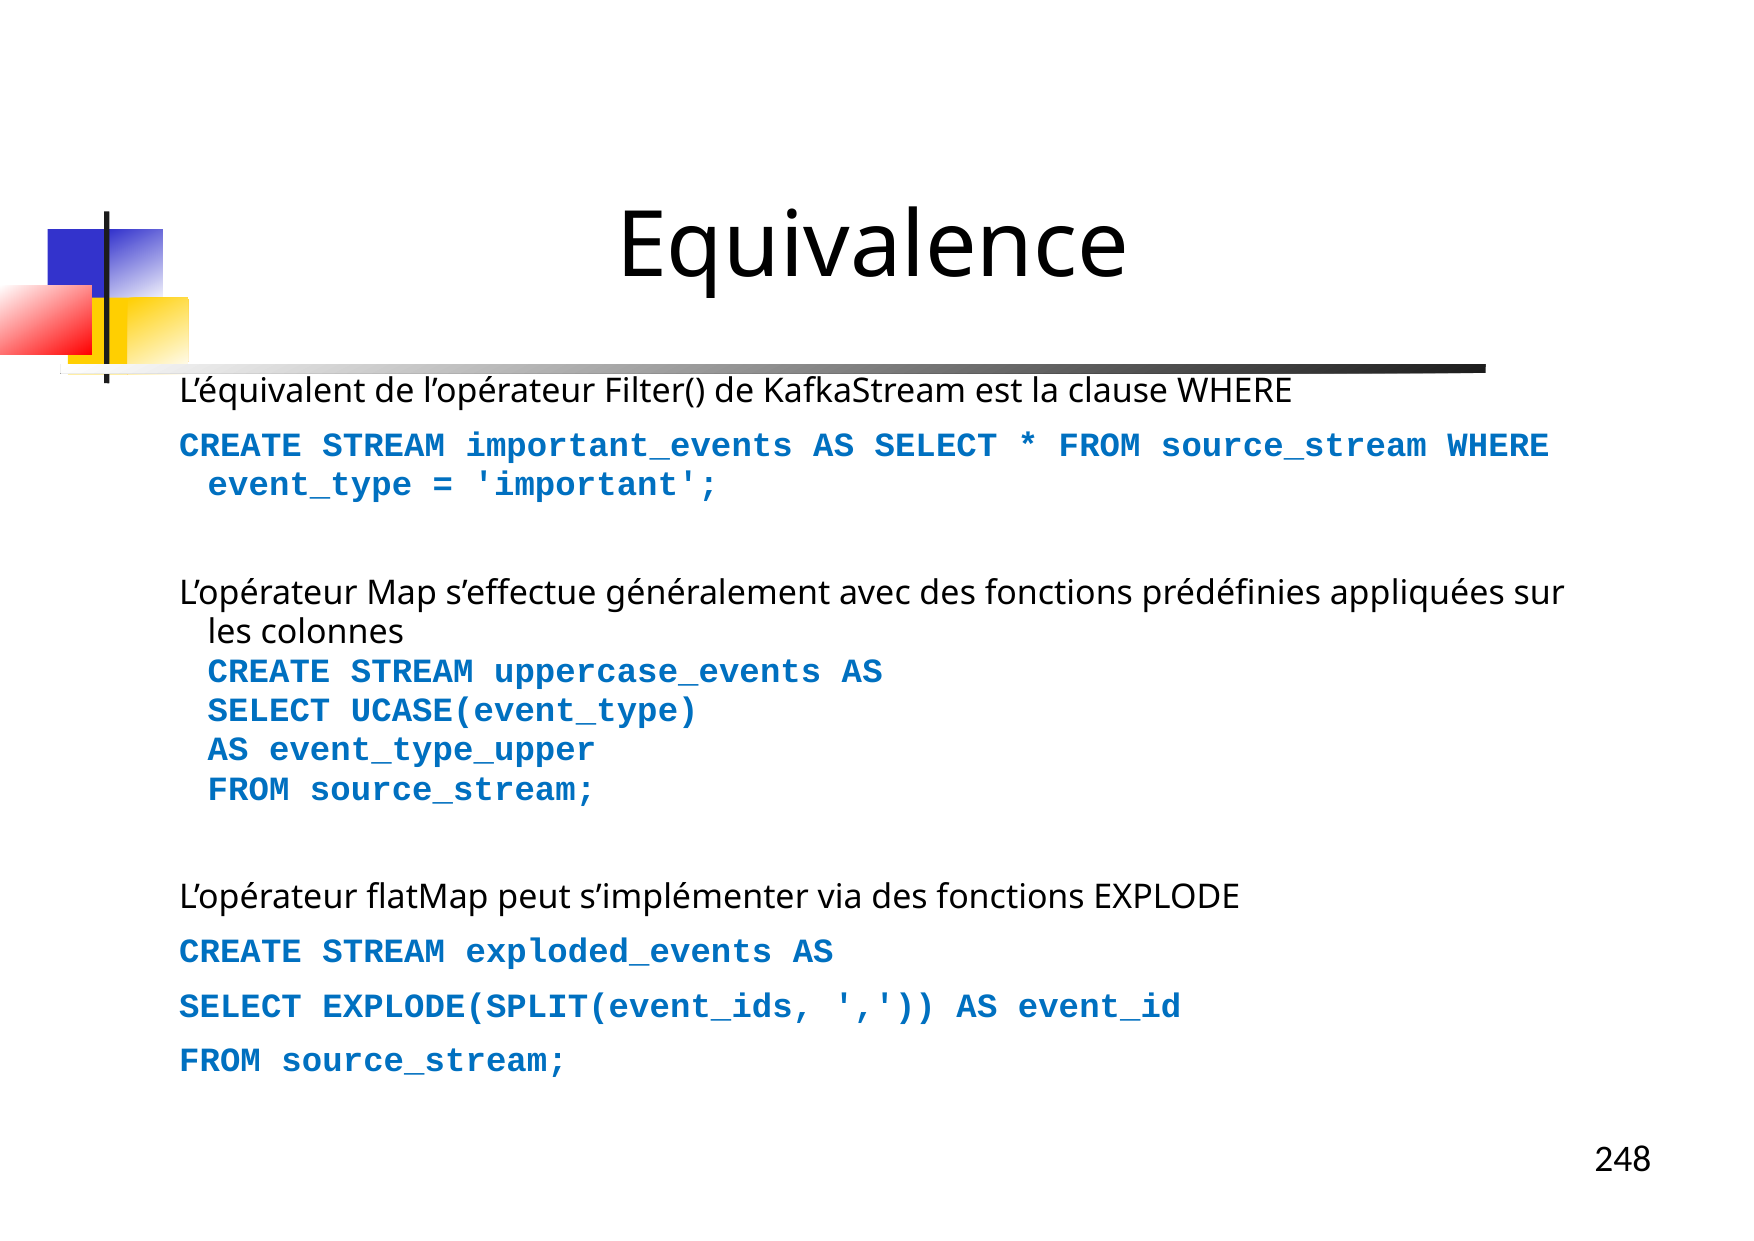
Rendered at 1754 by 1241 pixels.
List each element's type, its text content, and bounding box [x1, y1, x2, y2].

title Equivalence [179, 139, 1567, 351]
list L’équivalent de l’opérateur Filter() de KafkaStream est la clause WHERE CREATE STREAM important_events AS SELECT * FROM source_stream WHERE event_type = 'important'; L’opérateur Map s’effectue généralement avec des fonctions prédéfinies appliquées sur les colonnes CREATE STREAM uppercase_events AS SELECT UCASE(event_type) AS event_type_upper FROM source_stream; L’opérateur flatMap peut s’implémenter via des fonctions EXPLODE CREATE STREAM exploded_events AS SELECT EXPLODE(SPLIT(event_ids, ',')) AS event_id FROM source_stream; [179, 371, 1567, 1091]
